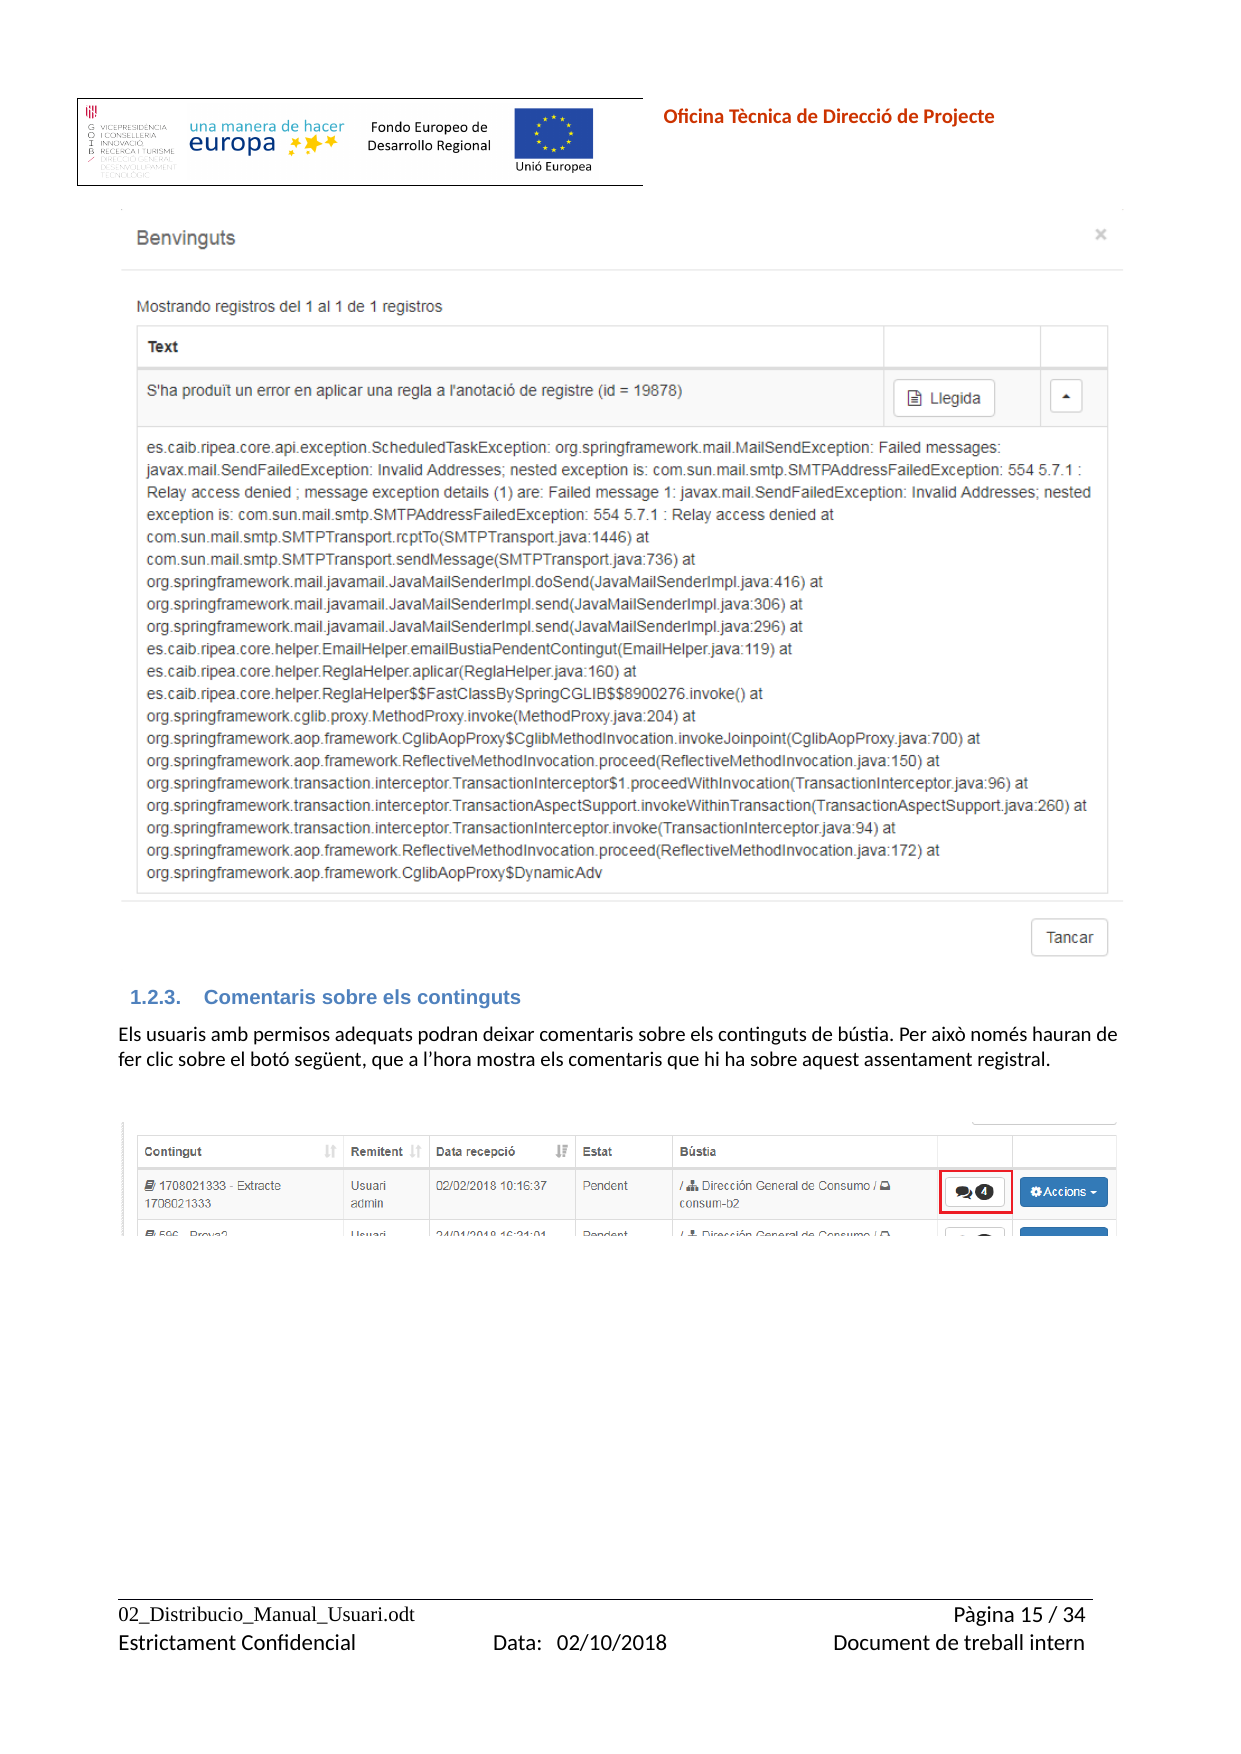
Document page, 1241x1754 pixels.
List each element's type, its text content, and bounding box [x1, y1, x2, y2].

picture [121, 209, 1124, 971]
picture [187, 103, 599, 180]
picture [121, 1122, 1123, 1236]
subtitle Comentaris sobre els continguts [130, 985, 1122, 1009]
text Els usuaris amb permisos adequats podran deixar comentaris sobre els continguts de bústia. Per això només hauran de fer clic sobre el botó següent, que a l’hora mostra els comentaris que hi ha sobre aquest assentament registral. [118, 1021, 1122, 1072]
picture [82, 103, 181, 180]
